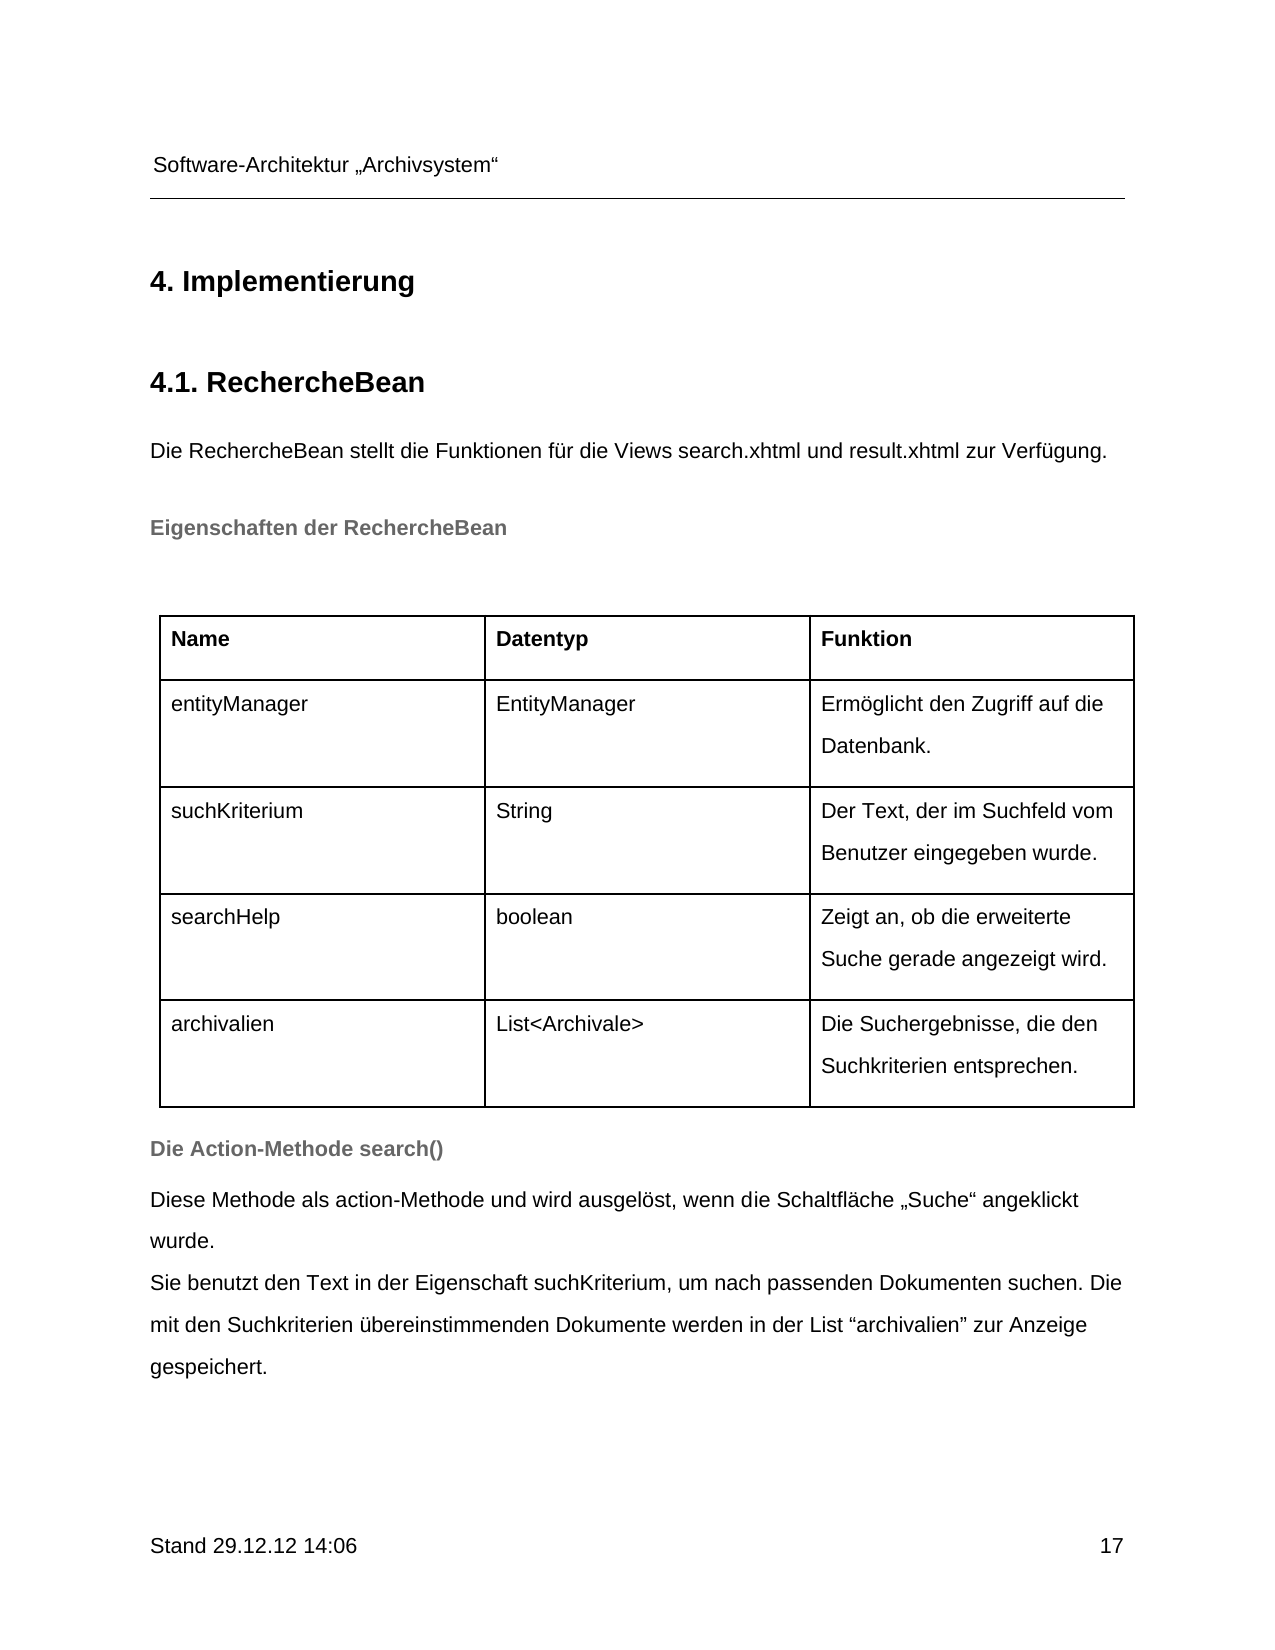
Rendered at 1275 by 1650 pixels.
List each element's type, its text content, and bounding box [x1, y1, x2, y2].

table_cell String [486, 788, 809, 893]
table_cell suchKriterium [161, 788, 484, 893]
table_cell boolean [486, 895, 809, 999]
table_cell Der Text, der im Suchfeld vom Benutzer eingegeben wurde. [811, 788, 1133, 893]
subtitle Eigenschaften der RechercheBean [150, 516, 1125, 558]
table_cell Zeigt an, ob die erweiterte Suche gerade angezeigt wird. [811, 895, 1133, 999]
subtitle 4. Implementierung [150, 265, 1125, 321]
table_header Funktion [811, 617, 1133, 679]
subtitle 4.1. RechercheBean [150, 366, 1125, 422]
table_cell Ermöglicht den Zugriff auf die Datenbank. [811, 681, 1133, 786]
table_cell entityManager [161, 681, 484, 786]
table_cell List<Archivale> [486, 1001, 809, 1106]
text Die RechercheBean stellt die Funktionen für die Views search.xhtml und result.xhtml zur Verfügung. [150, 439, 1125, 481]
table_cell EntityManager [486, 681, 809, 786]
table_header Name [161, 617, 484, 679]
subtitle Die Action-Methode search() [150, 1137, 1125, 1179]
table_header Datentyp [486, 617, 809, 679]
table_cell searchHelp [161, 895, 484, 999]
text Diese Methode als action-Methode und wird ausgelöst, wenn die Schaltfläche „Suche“ angeklickt wurde. [150, 1187, 1125, 1271]
table_cell Die Suchergebnisse, die den Suchkriterien entsprechen. [811, 1001, 1133, 1106]
text Sie benutzt den Text in der Eigenschaft suchKriterium, um nach passenden Dokumenten suchen. Die mit den Suchkriterien übereinstimmenden Dokumente werden in der List “archivalien” zur Anzeige gespeichert. [150, 1271, 1125, 1397]
table_cell archivalien [161, 1001, 484, 1106]
